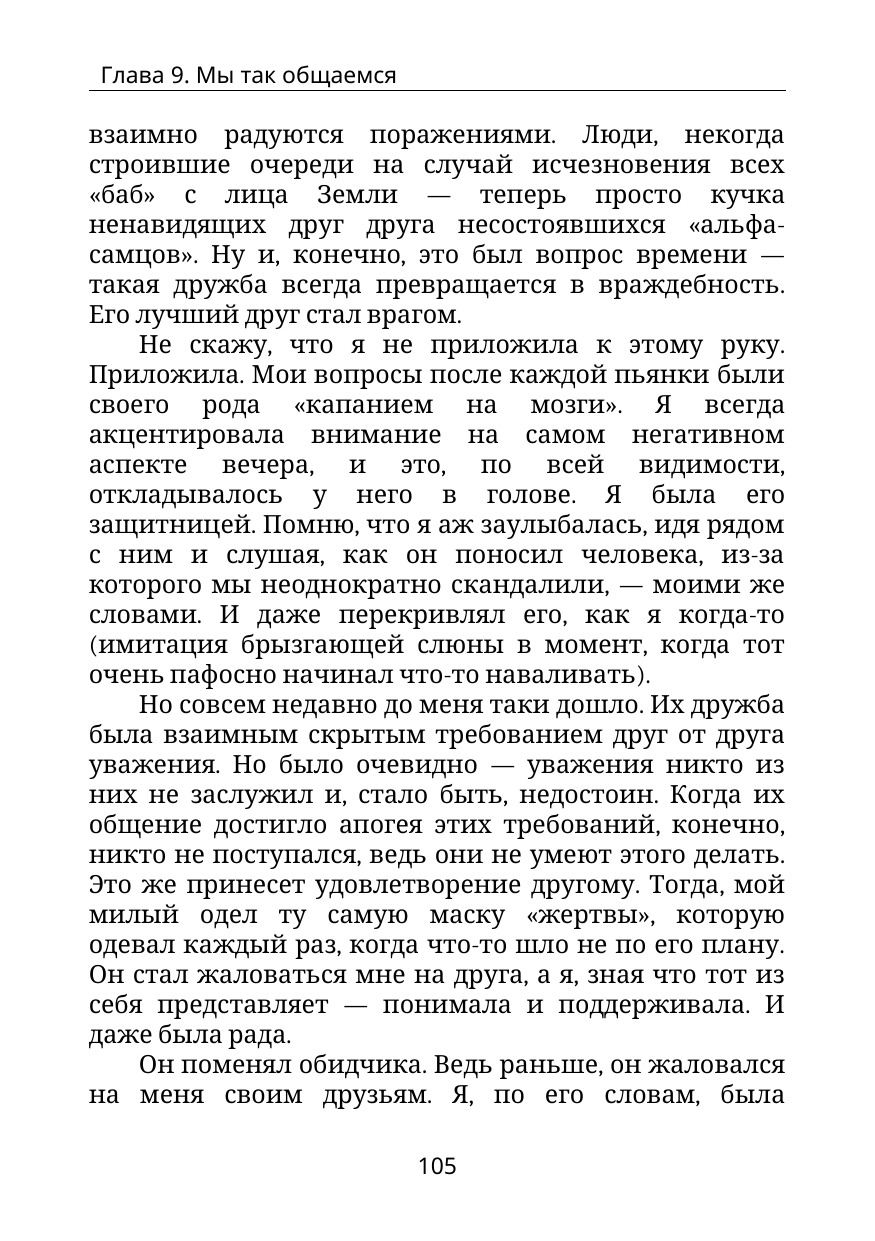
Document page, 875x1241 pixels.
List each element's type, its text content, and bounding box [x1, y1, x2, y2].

text Он поменял обидчика. Ведь раньше, он жаловался на меня своим друзьям. Я, по его словам, была [88, 1050, 786, 1110]
text Но совсем недавно до меня таки дошло. Их дружба была взаимным скрытым требованием друг от друга уважения. Но было очевидно — уважения никто из них не заслужил и, стало быть, недостоин. Когда их общение достигло апогея этих требований, конечно, никто не поступался, ведь они не умеют этого делать. Это же принесет удовлетворение другому. Тогда, мой милый одел ту самую маску «жертвы», которую одевал каждый раз, когда что-то шло не по его плану. Он стал жаловаться мне на друга, а я, зная что тот из себя представляет — понимала и поддерживала. И даже была рада. [88, 690, 786, 1050]
text взаимно радуются поражениями. Люди, некогда строившие очереди на случай исчезновения всех «баб» с лица Земли — теперь просто кучка ненавидящих друг друга несостоявшихся «альфа-самцов». Ну и, конечно, это был вопрос времени — такая дружба всегда превращается в враждебность. Его лучший друг стал врагом. [88, 120, 786, 330]
text Не скажу, что я не приложила к этому руку. Приложила. Мои вопросы после каждой пьянки были своего рода «капанием на мозги». Я всегда акцентировала внимание на самом негативном аспекте вечера, и это, по всей видимости, откладывалось у него в голове. Я была его защитницей. Помню, что я аж заулыбалась, идя рядом с ним и слушая, как он поносил человека, из-за которого мы неоднократно скандалили, — моими же словами. И даже перекривлял его, как я когда-то (имитация брызгающей слюны в момент, когда тот очень пафосно начинал что-то наваливать). [88, 330, 786, 690]
